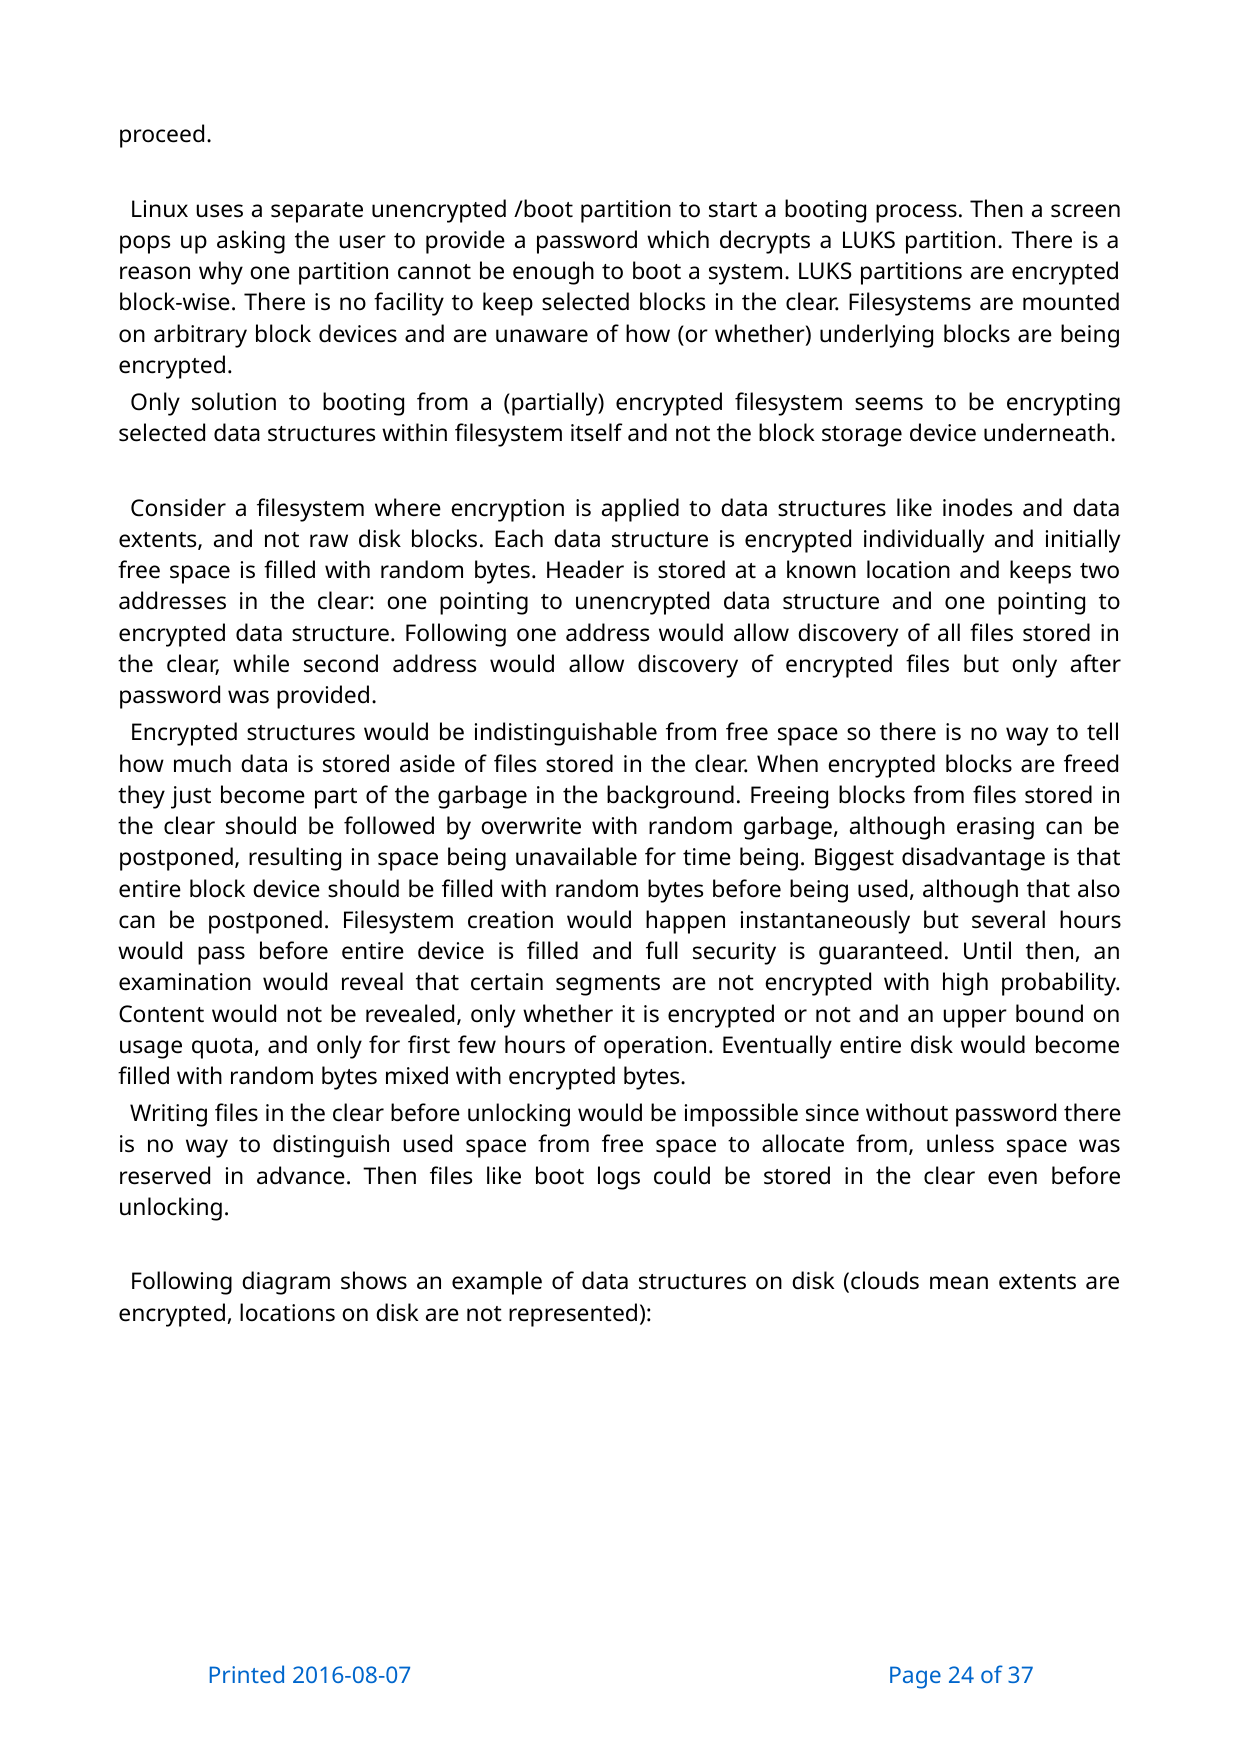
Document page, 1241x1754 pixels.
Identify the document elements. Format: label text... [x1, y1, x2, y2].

text Consider a filesystem where encryption is applied to data structures like inodes and data extents, and not raw disk blocks. Each data structure is encrypted individually and initially free space is filled with random bytes. Header is stored at a known location and keeps two addresses in the clear: one pointing to unencrypted data structure and one pointing to encrypted data structure. Following one address would allow discovery of all files stored in the clear, while second address would allow discovery of encrypted files but only after password was provided. [118, 492, 1122, 710]
text Encrypted structures would be indistinguishable from free space so there is no way to tell how much data is stored aside of files stored in the clear. When encrypted blocks are freed they just become part of the garbage in the background. Freeing blocks from files stored in the clear should be followed by overwrite with random garbage, although erasing can be postponed, resulting in space being unavailable for time being. Biggest disadvantage is that entire block device should be filled with random bytes before being used, although that also can be postponed. Filesystem creation would happen instantaneously but several hours would pass before entire device is filled and full security is guaranteed. Until then, an examination would reveal that certain segments are not encrypted with high probability. Content would not be revealed, only whether it is encrypted or not and an upper bound on usage quota, and only for first few hours of operation. Eventually entire disk would become filled with random bytes mixed with encrypted bytes. [118, 716, 1122, 1091]
text Following diagram shows an example of data structures on disk (clouds mean extents are encrypted, locations on disk are not represented): [118, 1265, 1122, 1328]
text proceed. [118, 118, 1122, 149]
text Writing files in the clear before unlocking would be impossible since without password there is no way to distinguish used space from free space to allocate from, unless space was reserved in advance. Then files like boot logs could be stored in the clear even before unlocking. [118, 1097, 1122, 1222]
text Only solution to booting from a (partially) encrypted filesystem seems to be encrypting selected data structures within filesystem itself and not the block storage device underneath. [118, 386, 1122, 448]
text Linux uses a separate unencrypted /boot partition to start a booting process. Then a screen pops up asking the user to provide a password which decrypts a LUKS partition. There is a reason why one partition cannot be enough to boot a system. LUKS partitions are encrypted block-wise. There is no facility to keep selected blocks in the clear. Filesystems are mounted on arbitrary block devices and are unaware of how (or whether) underlying blocks are being encrypted. [118, 192, 1122, 380]
